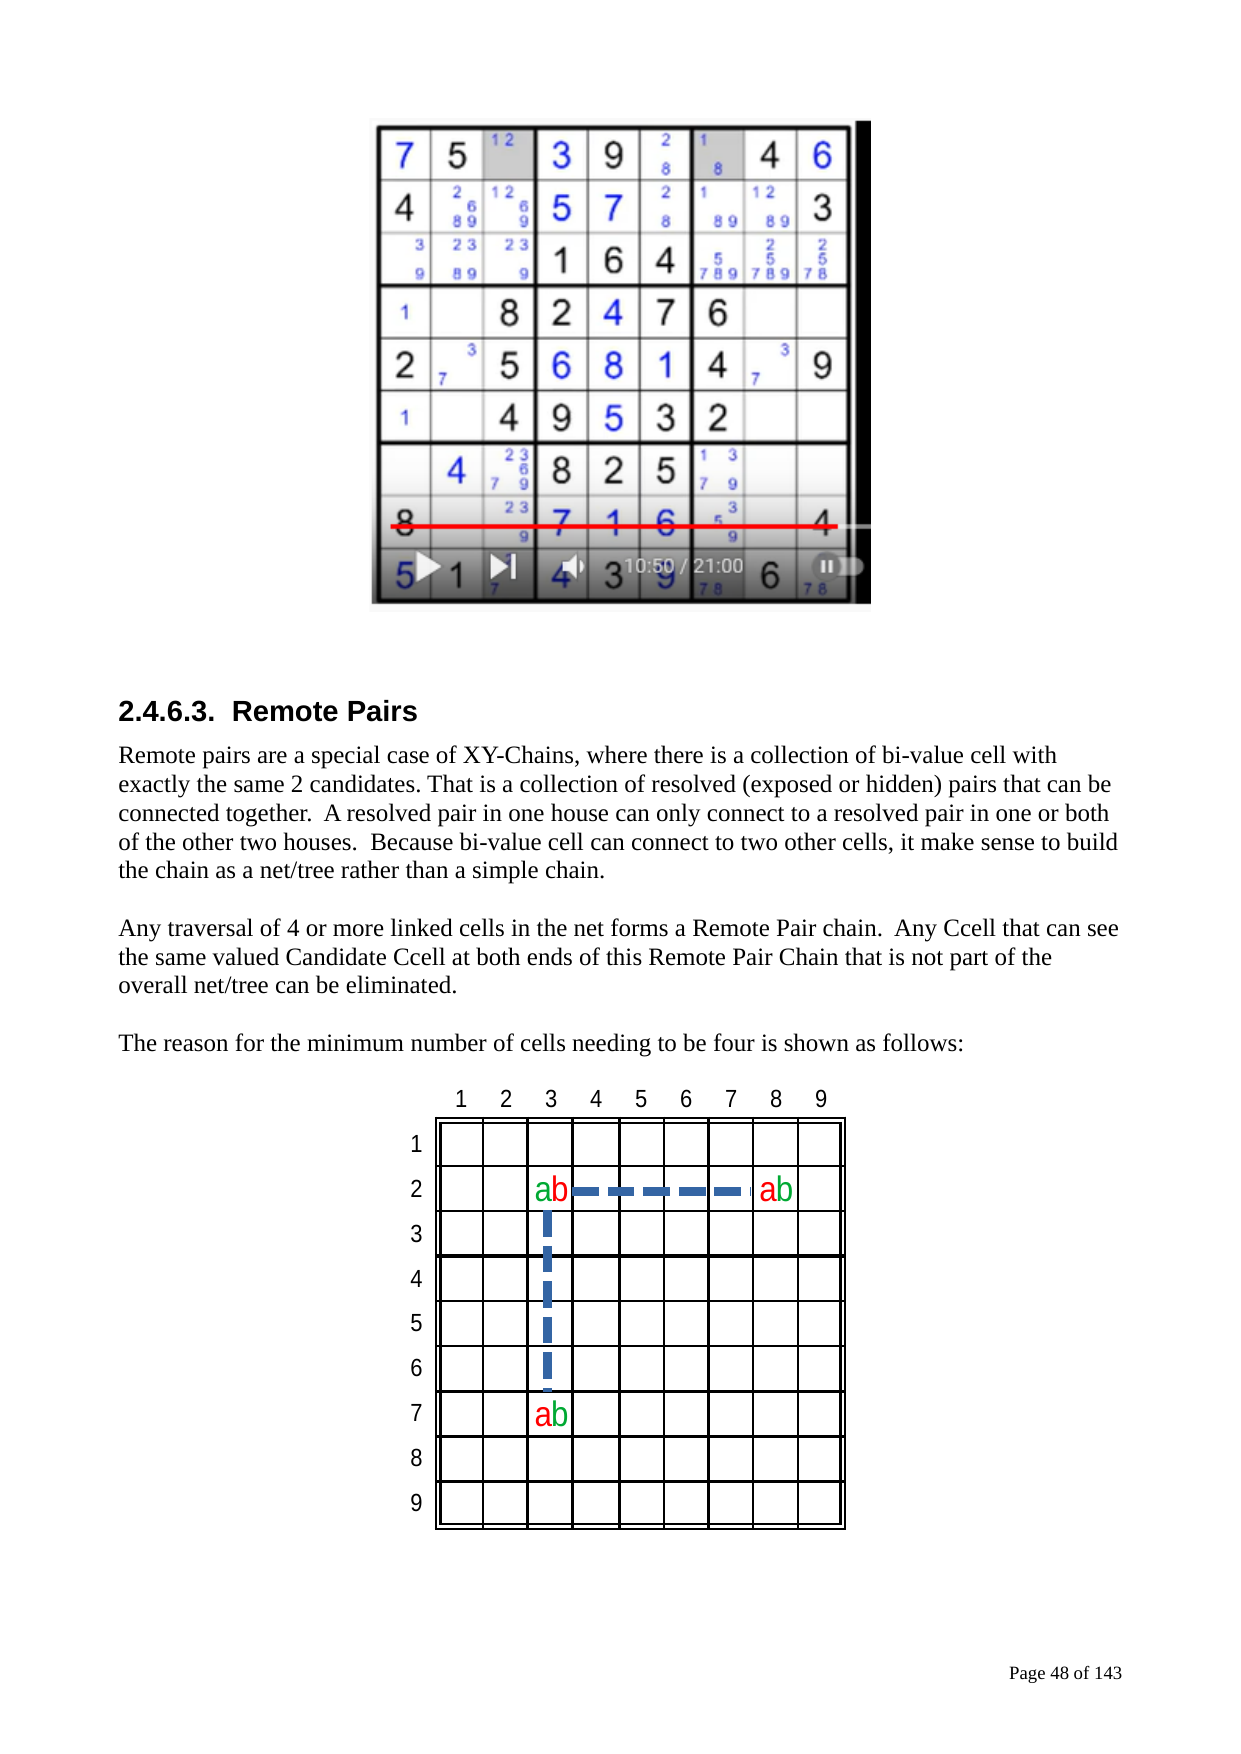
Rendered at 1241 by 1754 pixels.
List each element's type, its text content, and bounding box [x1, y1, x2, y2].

text Any traversal of 4 or more linked cells in the net forms a Remote Pair chain. Any Ccell that can see the same valued Candidate Ccell at both ends of this Remote Pair Chain that is not part of the overall net/tree can be eliminated. [118, 913, 1122, 999]
text The reason for the minimum number of cells needing to be four is shown as follows: [118, 1028, 1122, 1057]
picture [369, 118, 871, 612]
text Remote pairs are a special case of XY-Chains, where there is a collection of bi-value cell with exactly the same 2 candidates. That is a collection of resolved (exposed or hidden) pairs that can be connected together. A resolved pair in one house can only connect to a resolved pair in one or both of the other two houses. Because bi-value cell can connect to two other cells, it make sense to build the chain as a net/tree rather than a simple chain. [118, 740, 1122, 884]
subtitle Remote Pairs [118, 694, 1122, 728]
